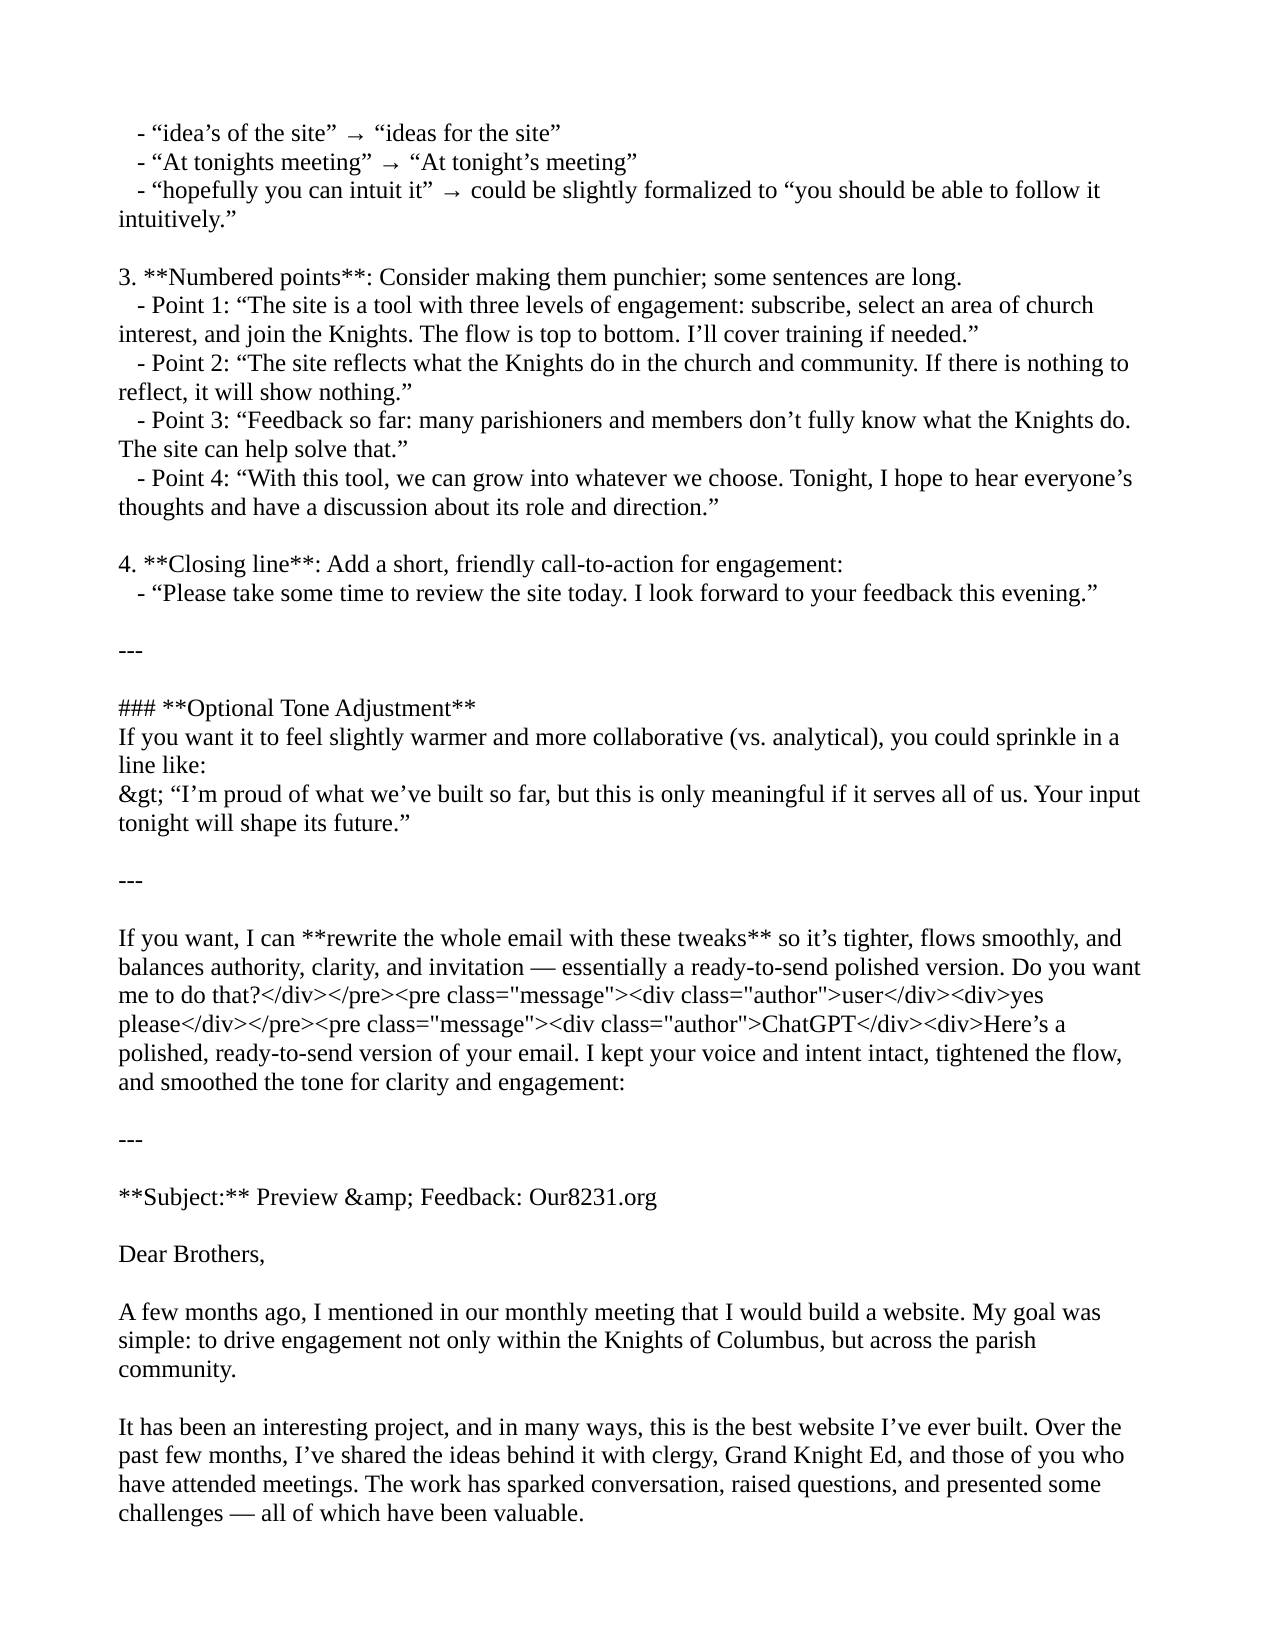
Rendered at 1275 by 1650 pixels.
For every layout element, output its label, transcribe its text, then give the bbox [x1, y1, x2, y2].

text - “idea’s of the site” → “ideas for the site” [118, 118, 1157, 147]
text - Point 2: “The site reflects what the Knights do in the church and community. If there is nothing to reflect, it will show nothing.” [118, 348, 1157, 406]
text --- [118, 1124, 1157, 1153]
text --- [118, 636, 1157, 664]
text Dear Brothers, [118, 1239, 1157, 1268]
text - Point 3: “Feedback so far: many parishioners and members don’t fully know what the Knights do. The site can help solve that.” [118, 406, 1157, 463]
text - Point 4: “With this tool, we can grow into whatever we choose. Tonight, I hope to hear everyone’s thoughts and have a discussion about its role and direction.” [118, 463, 1157, 521]
text If you want, I can **rewrite the whole email with these tweaks** so it’s tighter, flows smoothly, and balances authority, clarity, and invitation — essentially a ready-to-send polished version. Do you want me to do that?</div></pre><pre class="message"><div class="author">user</div><div>yes please</div></pre><pre class="message"><div class="author">ChatGPT</div><div>Here’s a polished, ready-to-send version of your email. I kept your voice and intent intact, tightened the flow, and smoothed the tone for clarity and engagement: [118, 923, 1157, 1096]
text 3. **Numbered points**: Consider making them punchier; some sentences are long. [118, 262, 1157, 291]
text If you want it to feel slightly warmer and more collaborative (vs. analytical), you could sprinkle in a line like: [118, 722, 1157, 779]
text - “At tonights meeting” → “At tonight’s meeting” [118, 147, 1157, 176]
text **Subject:** Preview &amp; Feedback: Our8231.org [118, 1182, 1157, 1211]
text A few months ago, I mentioned in our monthly meeting that I would build a website. My goal was simple: to drive engagement not only within the Knights of Columbus, but across the parish community. [118, 1297, 1157, 1383]
text 4. **Closing line**: Add a short, friendly call-to-action for engagement: [118, 549, 1157, 578]
text It has been an interesting project, and in many ways, this is the best website I’ve ever built. Over the past few months, I’ve shared the ideas behind it with clergy, Grand Knight Ed, and those of you who have attended meetings. The work has sparked conversation, raised questions, and presented some challenges — all of which have been valuable. [118, 1412, 1157, 1527]
text &gt; “I’m proud of what we’ve built so far, but this is only meaningful if it serves all of us. Your input tonight will shape its future.” [118, 779, 1157, 837]
text - “hopefully you can intuit it” → could be slightly formalized to “you should be able to follow it intuitively.” [118, 176, 1157, 233]
text ### **Optional Tone Adjustment** [118, 693, 1157, 722]
text - Point 1: “The site is a tool with three levels of engagement: subscribe, select an area of church interest, and join the Knights. The flow is top to bottom. I’ll cover training if needed.” [118, 291, 1157, 348]
text - “Please take some time to review the site today. I look forward to your feedback this evening.” [118, 578, 1157, 607]
text --- [118, 866, 1157, 894]
